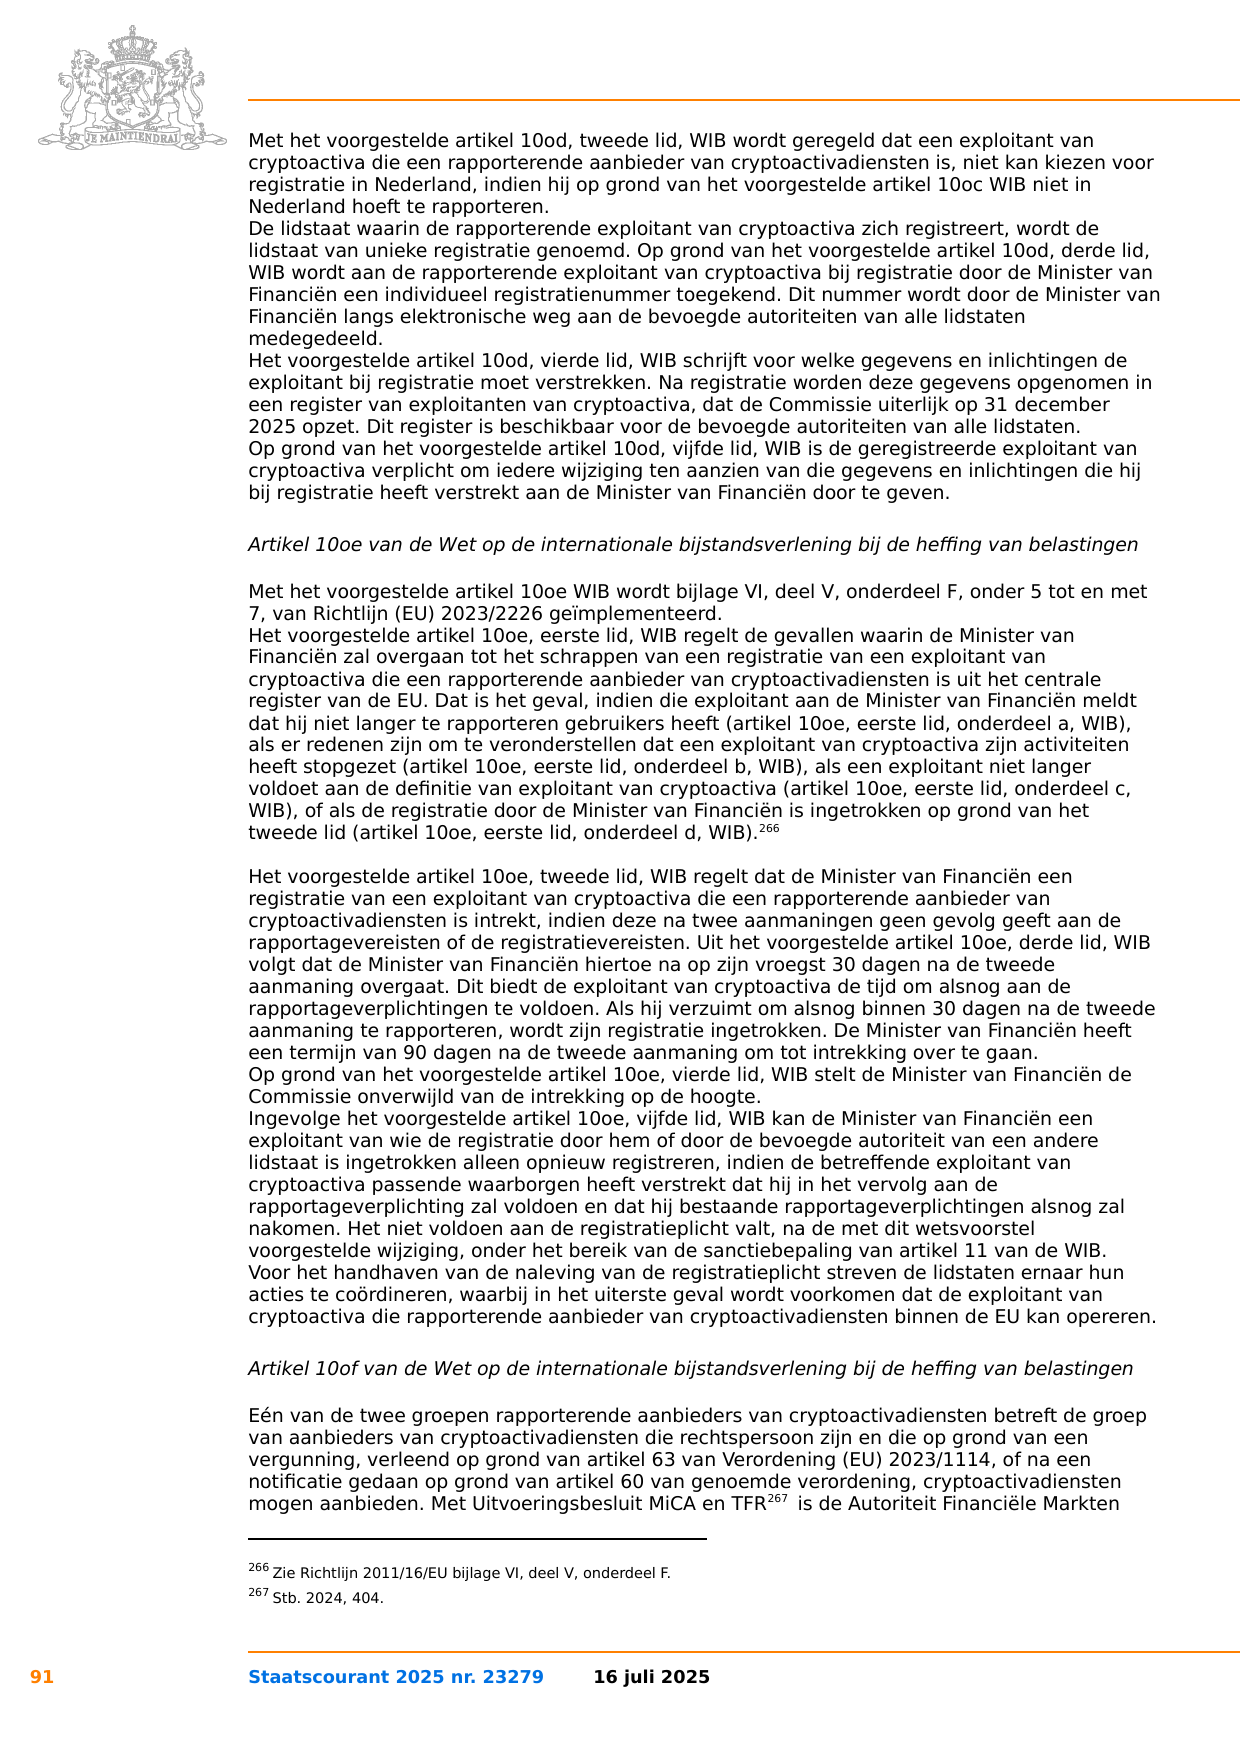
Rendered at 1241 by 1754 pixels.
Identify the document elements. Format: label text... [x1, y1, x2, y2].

text Zie Richtlijn 2011/16/EU bijlage VI, deel V, onderdeel F. [248, 1561, 1163, 1583]
text De lidstaat waarin de rapporterende exploitant van cryptoactiva zich registreert, wordt de lidstaat van unieke registratie genoemd. Op grond van het voorgestelde artikel 10od, derde lid, WIB wordt aan de rapporterende exploitant van cryptoactiva bij registratie door de Minister van Financiën een individueel registratienummer toegekend. Dit nummer wordt door de Minister van Financiën langs elektronische weg aan de bevoegde autoriteiten van alle lidstaten medegedeeld. [248, 218, 1163, 350]
text Stb. 2024, 404. [248, 1586, 1163, 1608]
text Eén van de twee groepen rapporterende aanbieders van cryptoactivadiensten betreft de groep van aanbieders van cryptoactivadiensten die rechtspersoon zijn en die op grond van een vergunning, verleend op grond van artikel 63 van Verordening (EU) 2023/1114, of na een notificatie gedaan op grond van artikel 60 van genoemde verordening, cryptoactivadiensten mogen aanbieden. Met Uitvoeringsbesluit MiCA en TFR is de Autoriteit Financiële Markten [248, 1405, 1163, 1514]
text Met het voorgestelde artikel 10oe WIB wordt bijlage VI, deel V, onderdeel F, onder 5 tot en met 7, van Richtlijn (EU) 2023/2226 geïmplementeerd. [248, 581, 1163, 624]
text Het voorgestelde artikel 10oe, tweede lid, WIB regelt dat de Minister van Financiën een registratie van een exploitant van cryptoactiva die een rapporterende aanbieder van cryptoactivadiensten is intrekt, indien deze na twee aanmaningen geen gevolg geeft aan de rapportagevereisten of de registratievereisten. Uit het voorgestelde artikel 10oe, derde lid, WIB volgt dat de Minister van Financiën hiertoe na op zijn vroegst 30 dagen na de tweede aanmaning overgaat. Dit biedt de exploitant van cryptoactiva de tijd om alsnog aan de rapportageverplichtingen te voldoen. Als hij verzuimt om alsnog binnen 30 dagen na de tweede aanmaning te rapporteren, wordt zijn registratie ingetrokken. De Minister van Financiën heeft een termijn van 90 dagen na de tweede aanmaning om tot intrekking over te gaan. [248, 866, 1163, 1064]
text Het voorgestelde artikel 10oe, eerste lid, WIB regelt de gevallen waarin de Minister van Financiën zal overgaan tot het schrappen van een registratie van een exploitant van cryptoactiva die een rapporterende aanbieder van cryptoactivadiensten is uit het centrale register van de EU. Dat is het geval, indien die exploitant aan de Minister van Financiën meldt dat hij niet langer te rapporteren gebruikers heeft (artikel 10oe, eerste lid, onderdeel a, WIB), als er redenen zijn om te veronderstellen dat een exploitant van cryptoactiva zijn activiteiten heeft stopgezet (artikel 10oe, eerste lid, onderdeel b, WIB), als een exploitant niet langer voldoet aan de definitie van exploitant van cryptoactiva (artikel 10oe, eerste lid, onderdeel c, WIB), of als de registratie door de Minister van Financiën is ingetrokken op grond van het tweede lid (artikel 10oe, eerste lid, onderdeel d, WIB). [248, 624, 1163, 844]
text Voor het handhaven van de naleving van de registratieplicht streven de lidstaten ernaar hun acties te coördineren, waarbij in het uiterste geval wordt voorkomen dat de exploitant van cryptoactiva die rapporterende aanbieder van cryptoactivadiensten binnen de EU kan opereren. [248, 1262, 1163, 1328]
text Op grond van het voorgestelde artikel 10od, vijfde lid, WIB is de geregistreerde exploitant van cryptoactiva verplicht om iedere wijziging ten aanzien van die gegevens en inlichtingen die hij bij registratie heeft verstrekt aan de Minister van Financiën door te geven. [248, 438, 1163, 503]
text Ingevolge het voorgestelde artikel 10oe, vijfde lid, WIB kan de Minister van Financiën een exploitant van wie de registratie door hem of door de bevoegde autoriteit van een andere lidstaat is ingetrokken alleen opnieuw registreren, indien de betreffende exploitant van cryptoactiva passende waarborgen heeft verstrekt dat hij in het vervolg aan de rapportageverplichting zal voldoen en dat hij bestaande rapportageverplichtingen alsnog zal nakomen. Het niet voldoen aan de registratieplicht valt, na de met dit wetsvoorstel voorgestelde wijziging, onder het bereik van de sanctiebepaling van artikel 11 van de WIB. [248, 1108, 1163, 1262]
subtitle Artikel 10of van de Wet op de internationale bijstandsverlening bij de heffing van belastingen [248, 1358, 1163, 1380]
subtitle Artikel 10oe van de Wet op de internationale bijstandsverlening bij de heffing van belastingen [248, 533, 1163, 556]
picture [38, 25, 227, 150]
text Op grond van het voorgestelde artikel 10oe, vierde lid, WIB stelt de Minister van Financiën de Commissie onverwijld van de intrekking op de hoogte. [248, 1064, 1163, 1108]
text Met het voorgestelde artikel 10od, tweede lid, WIB wordt geregeld dat een exploitant van cryptoactiva die een rapporterende aanbieder van cryptoactivadiensten is, niet kan kiezen voor registratie in Nederland, indien hij op grond van het voorgestelde artikel 10oc WIB niet in Nederland hoeft te rapporteren. [248, 130, 1163, 218]
text Het voorgestelde artikel 10od, vierde lid, WIB schrijft voor welke gegevens en inlichtingen de exploitant bij registratie moet verstrekken. Na registratie worden deze gegevens opgenomen in een register van exploitanten van cryptoactiva, dat de Commissie uiterlijk op 31 december 2025 opzet. Dit register is beschikbaar voor de bevoegde autoriteiten van alle lidstaten. [248, 350, 1163, 438]
